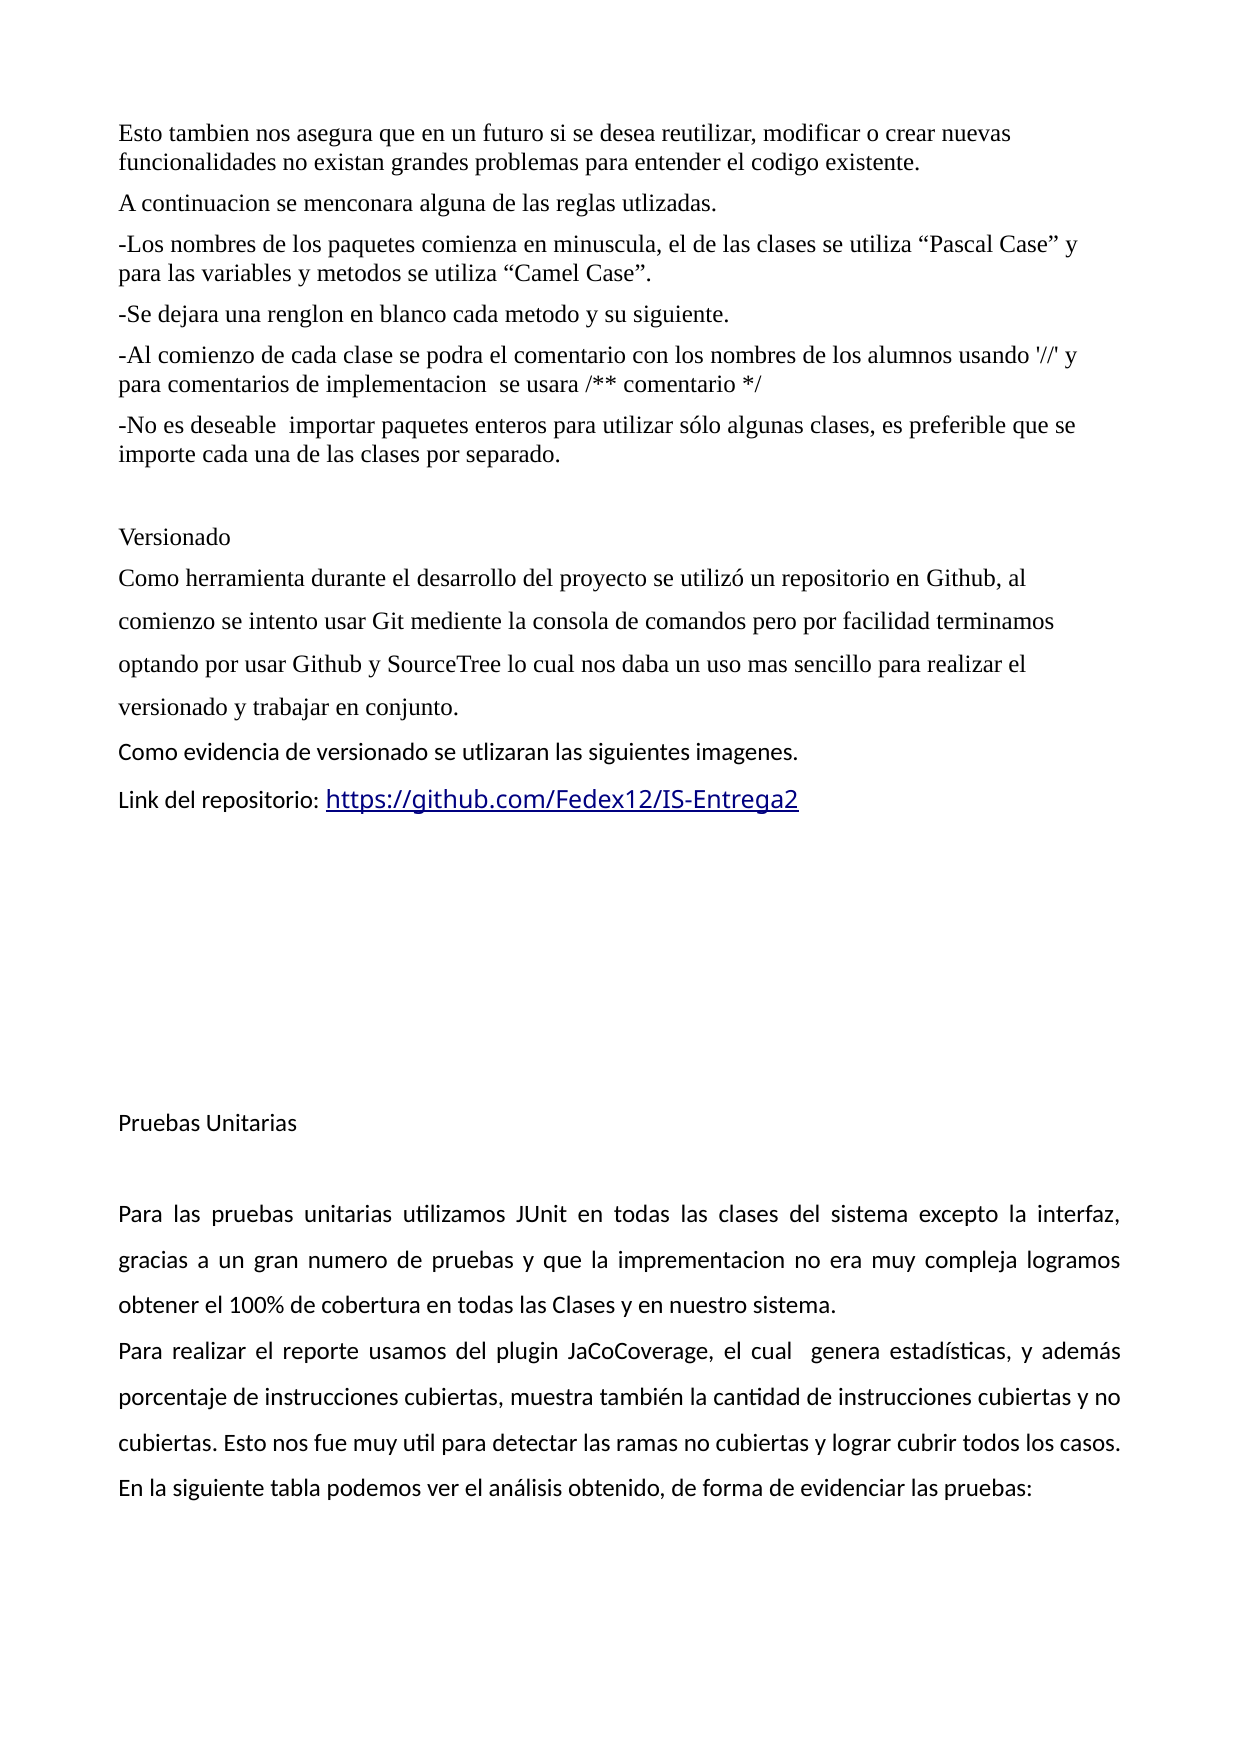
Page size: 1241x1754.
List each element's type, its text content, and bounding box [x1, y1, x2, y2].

text Como herramienta durante el desarrollo del proyecto se utilizó un repositorio en Github, al comienzo se intento usar Git mediente la consola de comandos pero por facilidad terminamos optando por usar Github y SourceTree lo cual nos daba un uso mas sencillo para realizar el versionado y trabajar en conjunto. [118, 563, 1122, 721]
text Para las pruebas unitarias utilizamos JUnit en todas las clases del sistema excepto la interfaz, gracias a un gran numero de pruebas y que la imprementacion no era muy compleja logramos obtener el 100% de cobertura en todas las Clases y en nuestro sistema. [118, 1198, 1122, 1320]
text Esto tambien nos asegura que en un futuro si se desea reutilizar, modificar o crear nuevas funcionalidades no existan grandes problemas para entender el codigo existente. [118, 118, 1122, 176]
text Pruebas Unitarias [118, 1107, 1122, 1137]
text -No es deseable importar paquetes enteros para utilizar sólo algunas clases, es preferible que se importe cada una de las clases por separado. [118, 411, 1122, 468]
text -Se dejara una renglon en blanco cada metodo y su siguiente. [118, 299, 1122, 328]
text En la siguiente tabla podemos ver el análisis obtenido, de forma de evidenciar las pruebas: [118, 1473, 1122, 1503]
text Versionado [118, 522, 1122, 551]
text A continuacion se menconara alguna de las reglas utlizadas. [118, 188, 1122, 217]
text Como evidencia de versionado se utlizaran las siguientes imagenes. [118, 736, 1122, 766]
text -Los nombres de los paquetes comienza en minuscula, el de las clases se utiliza “Pascal Case” y para las variables y metodos se utiliza “Camel Case”. [118, 229, 1122, 287]
text Link del repositorio: https://github.com/Fedex12/IS-Entrega2 [118, 781, 1122, 815]
text Para realizar el reporte usamos del plugin JaCoCoverage, el cual genera estadísticas, y además porcentaje de instrucciones cubiertas, muestra también la cantidad de instrucciones cubiertas y no cubiertas. Esto nos fue muy util para detectar las ramas no cubiertas y lograr cubrir todos los casos. [118, 1335, 1122, 1457]
text -Al comienzo de cada clase se podra el comentario con los nombres de los alumnos usando '//' y para comentarios de implementacion se usara /** comentario */ [118, 341, 1122, 398]
